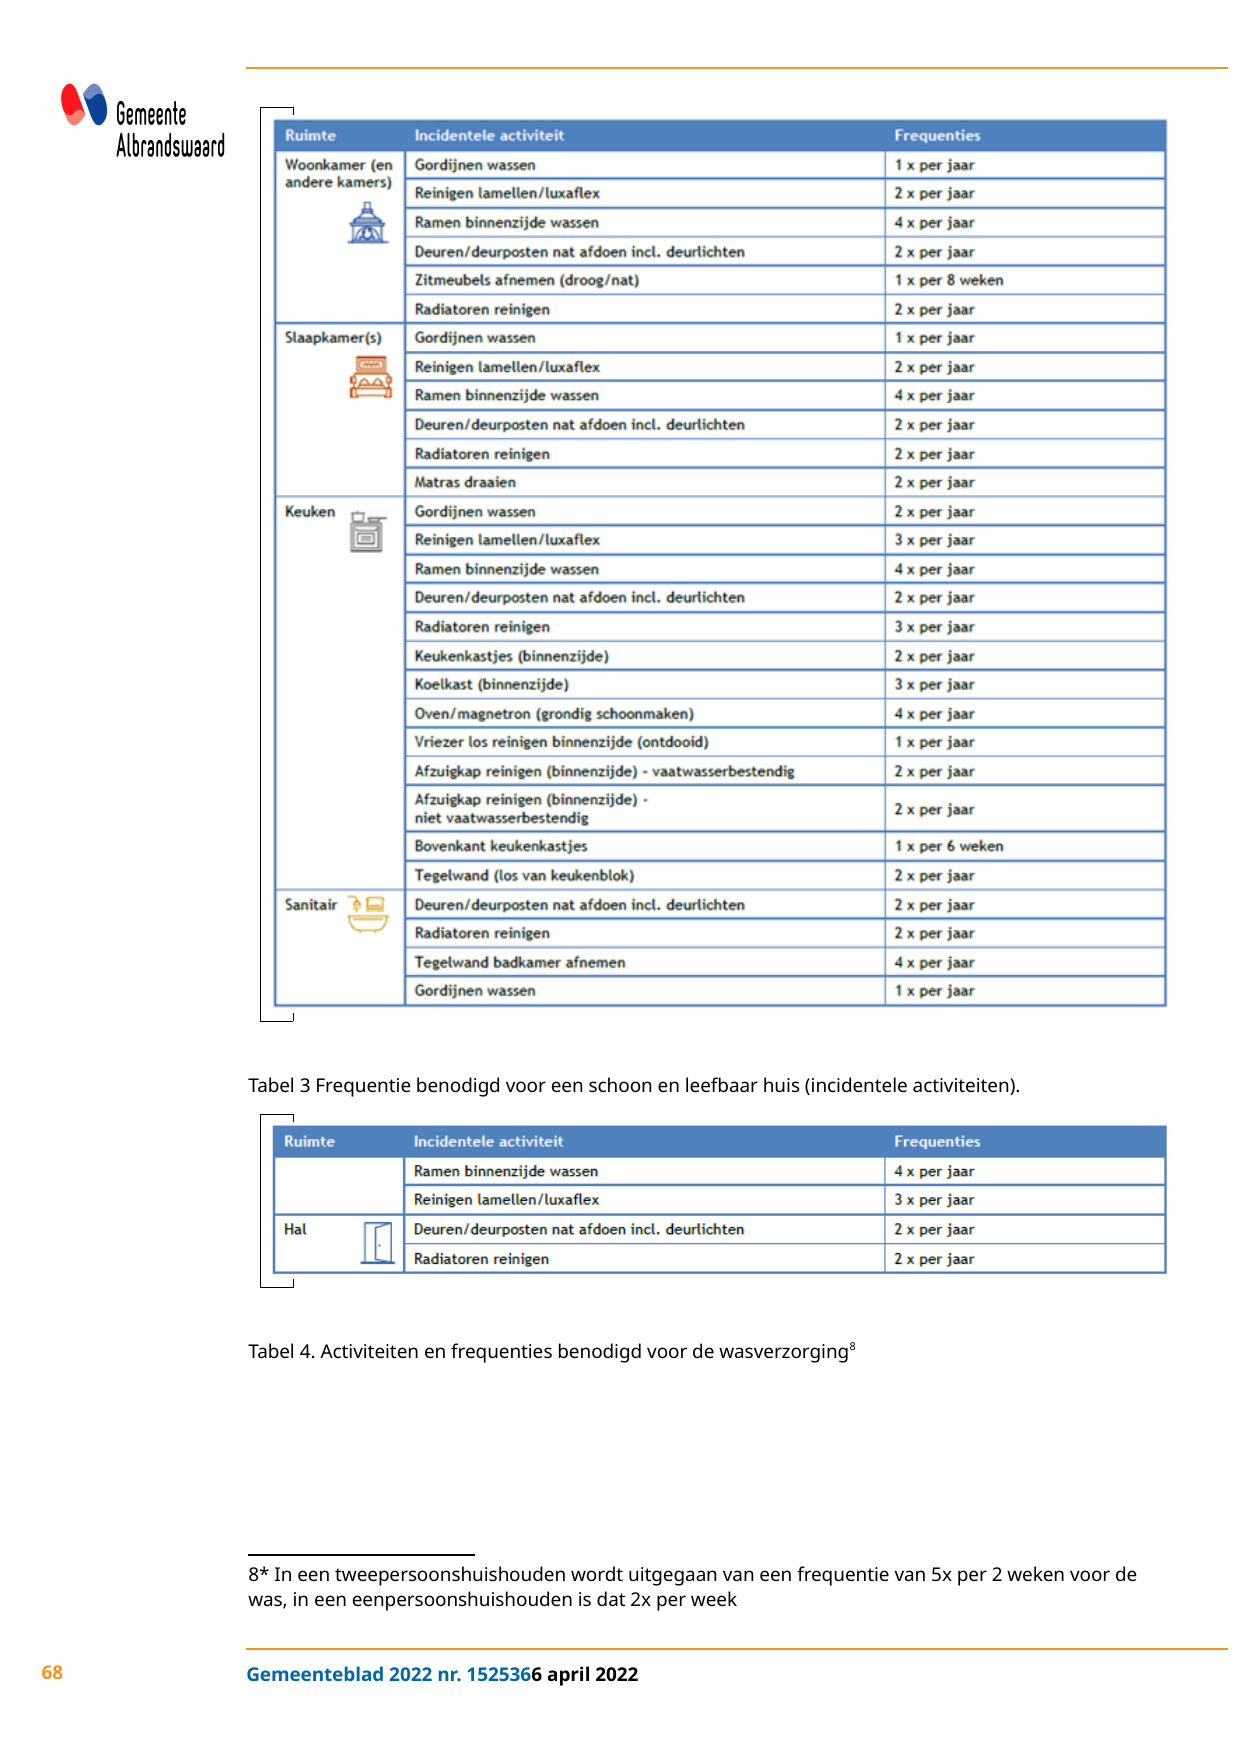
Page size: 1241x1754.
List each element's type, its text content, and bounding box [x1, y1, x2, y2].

picture [268, 1122, 1173, 1279]
picture [268, 115, 1173, 1013]
text Tabel 4. Activiteiten en frequenties benodigd voor de wasverzorging [248, 1338, 1152, 1364]
text * In een tweepersoonshuishouden wordt uitgegaan van een frequentie van 5x per 2 weken voor de was, in een eenpersoonshuishouden is dat 2x per week [248, 1561, 1152, 1612]
picture [41, 47, 231, 172]
text Tabel 3 Frequentie benodigd voor een schoon en leefbaar huis (incidentele activiteiten). [248, 1072, 1152, 1098]
